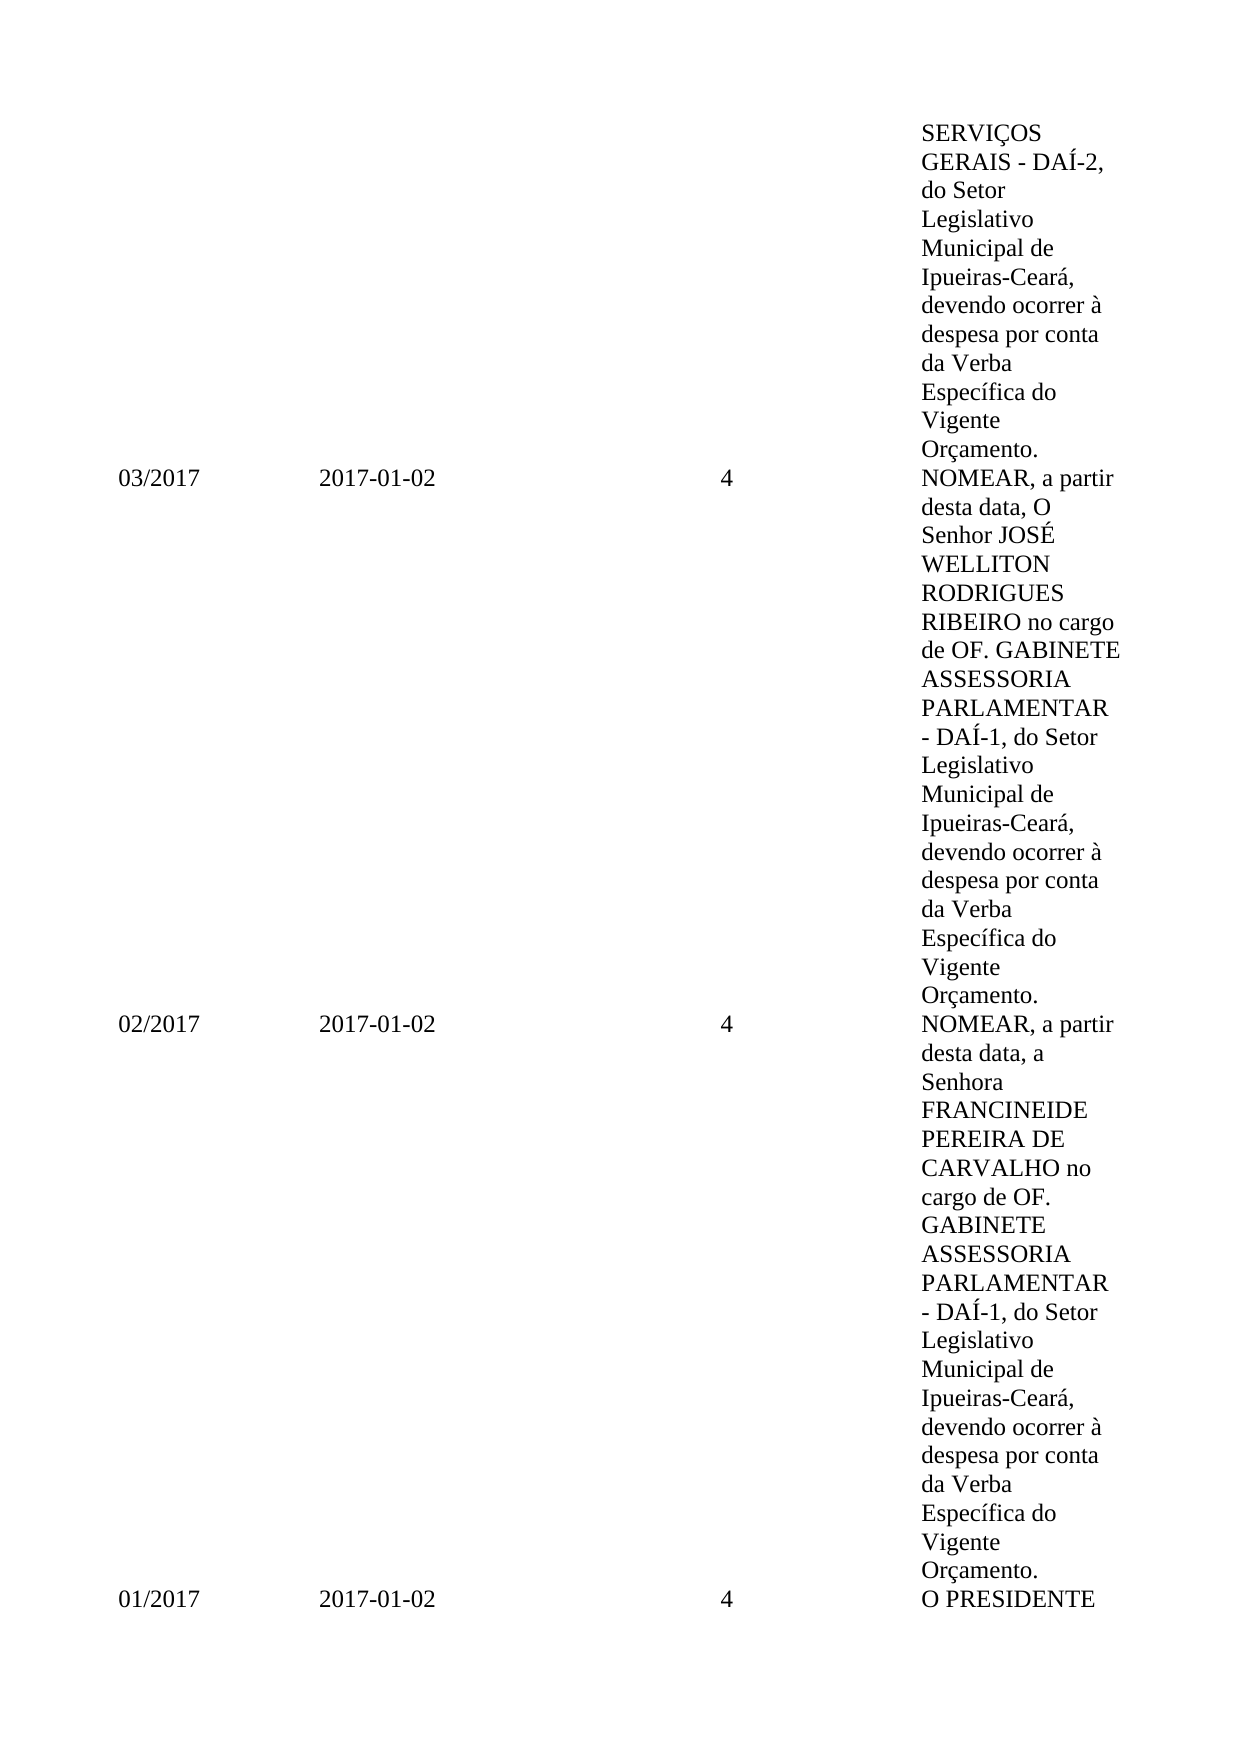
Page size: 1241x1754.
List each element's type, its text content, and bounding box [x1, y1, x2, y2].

table_cell [118, 118, 319, 463]
table_cell [520, 118, 720, 463]
table_cell 2017-01-02 [319, 1584, 519, 1613]
table_cell 4 [720, 1009, 921, 1584]
table_cell 2017-01-02 [319, 463, 519, 1009]
table_cell 4 [720, 463, 921, 1009]
table_cell 03/2017 [118, 463, 319, 1009]
table_cell 2017-01-02 [319, 1009, 519, 1584]
table_cell [520, 1584, 720, 1613]
table_cell [520, 463, 720, 1009]
table_cell 01/2017 [118, 1584, 319, 1613]
table_cell NOMEAR, a partir desta data, a Senhora FRANCINEIDE PEREIRA DE CARVALHO no cargo de OF. GABINETE ASSESSORIA PARLAMENTAR - DAÍ-1, do Setor Legislativo Municipal de Ipueiras-Ceará, devendo ocorrer à despesa por conta da Verba Específica do Vigente Orçamento. [921, 1009, 1122, 1584]
table_cell SERVIÇOS GERAIS - DAÍ-2, do Setor Legislativo Municipal de Ipueiras-Ceará, devendo ocorrer à despesa por conta da Verba Específica do Vigente Orçamento. [921, 118, 1122, 463]
table_cell [520, 1009, 720, 1584]
table_cell NOMEAR, a partir desta data, O Senhor JOSÉ WELLITON RODRIGUES RIBEIRO no cargo de OF. GABINETE ASSESSORIA PARLAMENTAR - DAÍ-1, do Setor Legislativo Municipal de Ipueiras-Ceará, devendo ocorrer à despesa por conta da Verba Específica do Vigente Orçamento. [921, 463, 1122, 1009]
table_cell 02/2017 [118, 1009, 319, 1584]
table_cell 4 [720, 1584, 921, 1613]
table_cell [720, 118, 921, 463]
table_cell O PRESIDENTE [921, 1584, 1122, 1613]
table_cell [319, 118, 519, 463]
